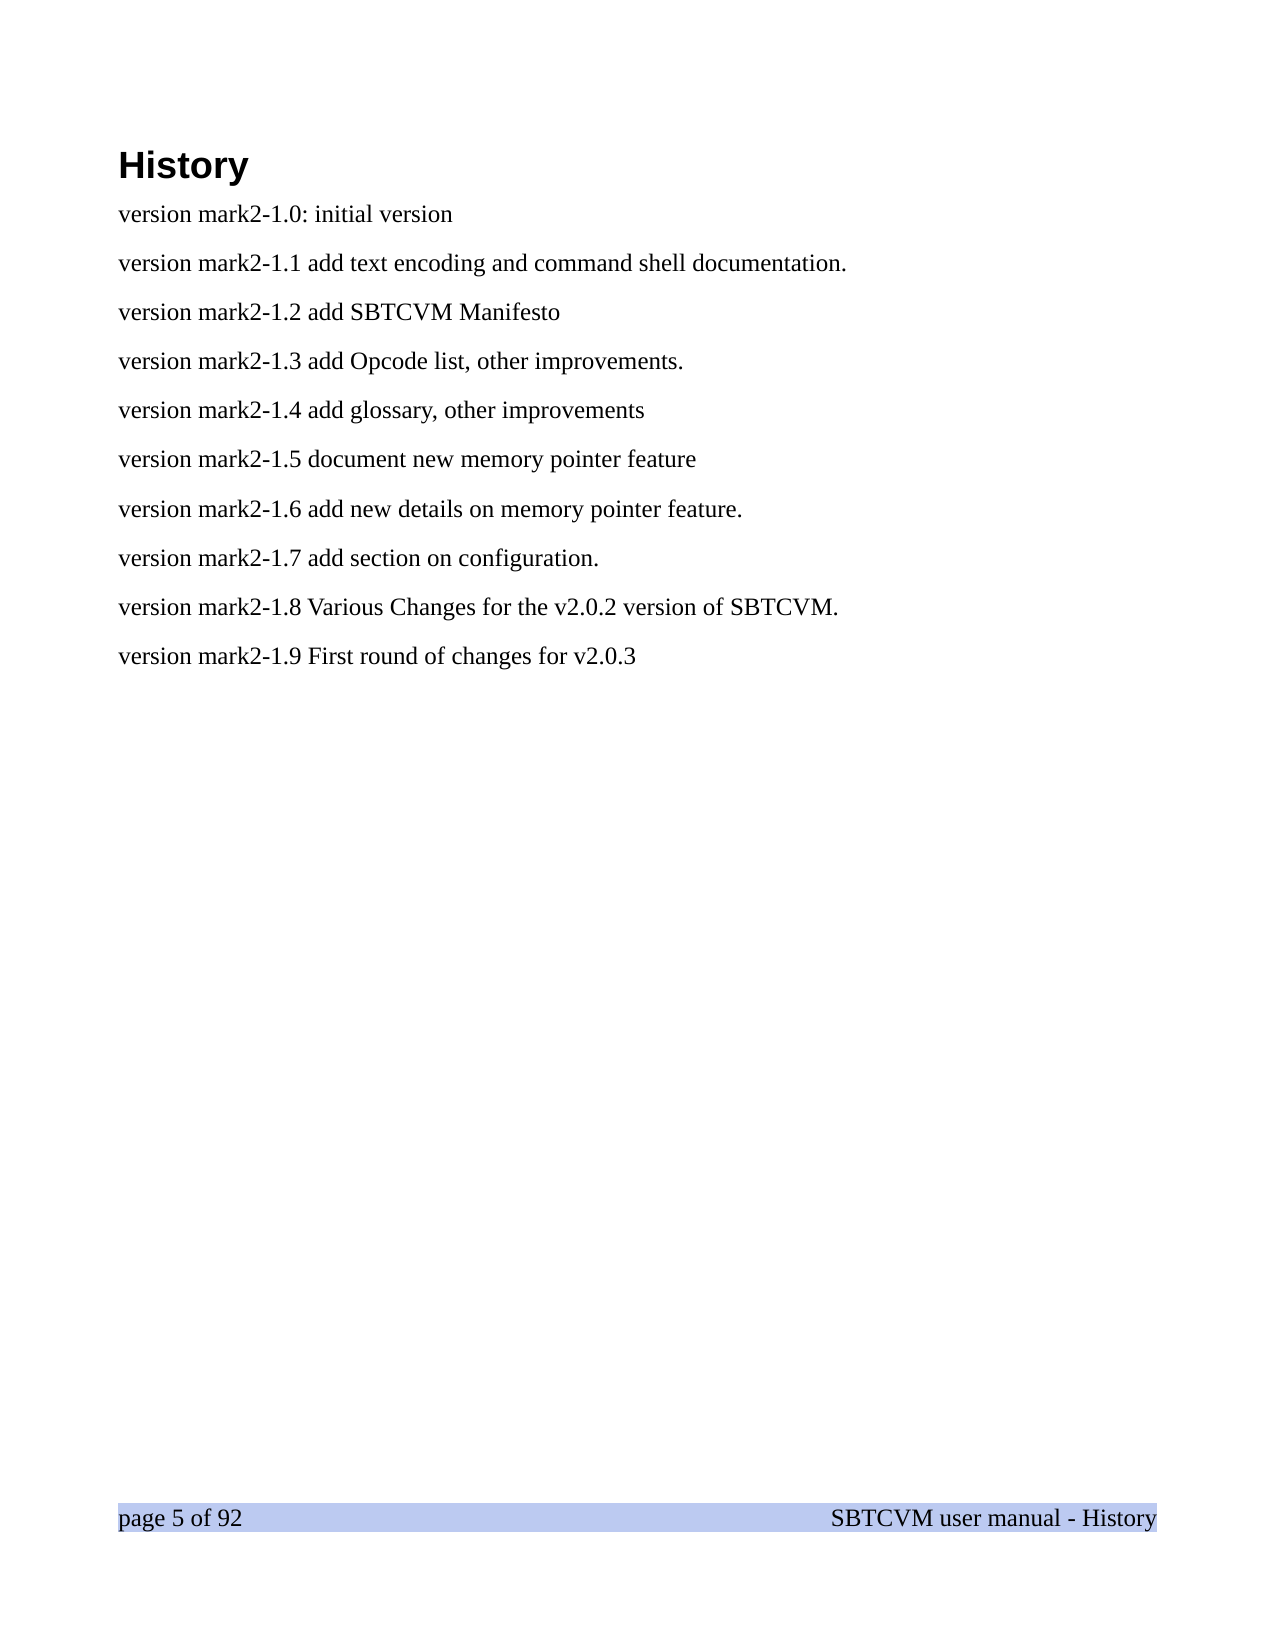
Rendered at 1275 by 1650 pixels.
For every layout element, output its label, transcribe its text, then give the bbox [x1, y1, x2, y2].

text version mark2-1.1 add text encoding and command shell documentation. [118, 248, 1157, 277]
text version mark2-1.4 add glossary, other improvements [118, 396, 1157, 424]
subtitle History [118, 143, 1157, 187]
text version mark2-1.2 add SBTCVM Manifesto [118, 297, 1157, 326]
text version mark2-1.3 add Opcode list, other improvements. [118, 346, 1157, 375]
text version mark2-1.6 add new details on memory pointer feature. [118, 494, 1157, 522]
text version mark2-1.5 document new memory pointer feature [118, 444, 1157, 473]
text version mark2-1.9 First round of changes for v2.0.3 [118, 641, 1157, 669]
text version mark2-1.0: initial version [118, 199, 1157, 228]
text version mark2-1.7 add section on configuration. [118, 543, 1157, 571]
text version mark2-1.8 Various Changes for the v2.0.2 version of SBTCVM. [118, 592, 1157, 621]
